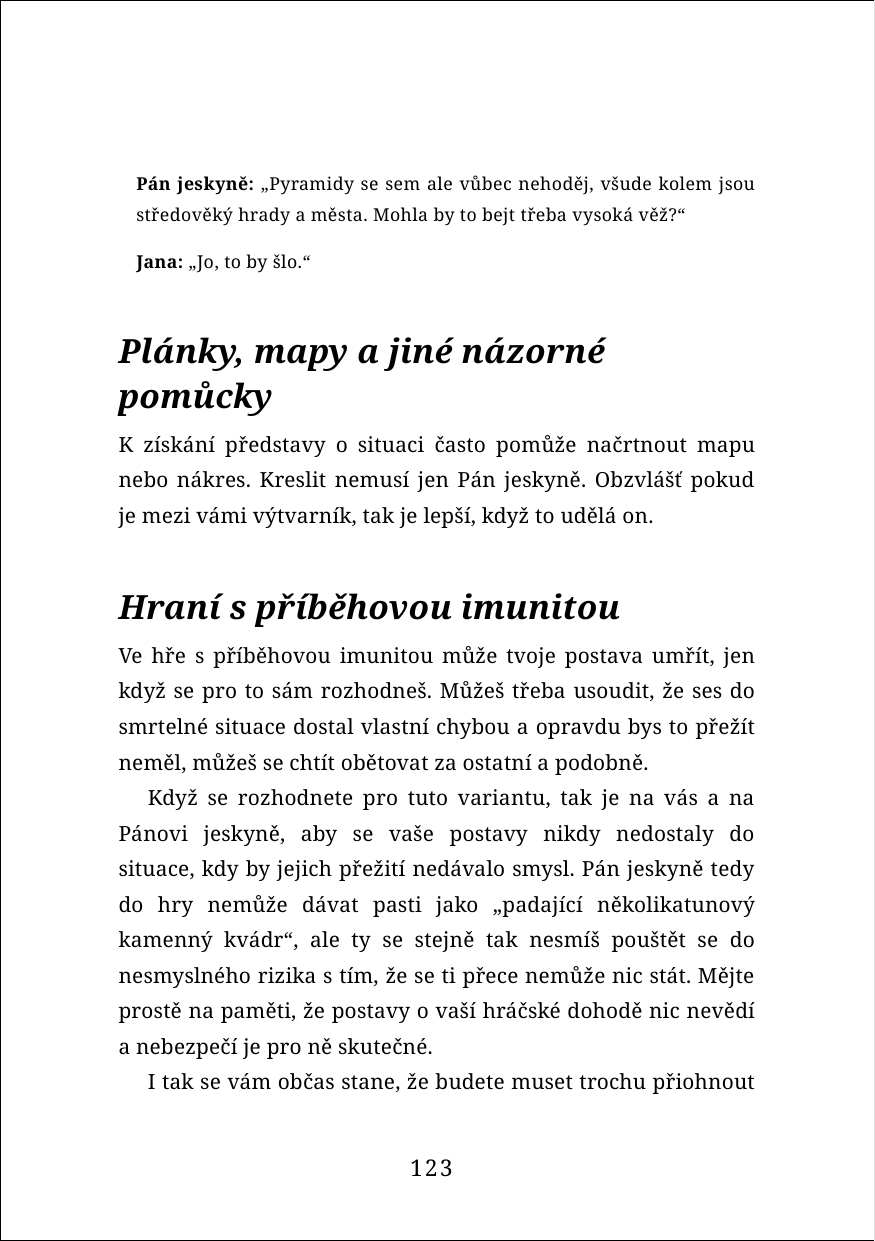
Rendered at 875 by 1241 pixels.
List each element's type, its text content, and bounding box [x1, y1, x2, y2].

text Jana: „Jo, to by šlo.“ [136, 250, 756, 274]
text Pán jeskyně: „Pyramidy se sem ale vůbec nehoděj, všude kolem jsou středověký hrady a města. Mohla by to bejt třeba vysoká věž?“ [136, 172, 756, 226]
subtitle Plánky, mapy a jiné názorné pomůcky [118, 327, 756, 418]
text Ve hře s příběhovou imunitou může tvoje postava umřít, jen když se pro to sám rozhodneš. Můžeš třeba usoudit, že ses do smrtelné situace dostal vlastní chybou a opravdu bys to přežít neměl, můžeš se chtít obětovat za ostatní a podobně. Když se rozhodnete pro tuto variantu, tak je na vás a na Pánovi jeskyně, aby se vaše postavy nikdy nedostaly do situace, kdy by jejich přežití nedávalo smysl. Pán jeskyně tedy do hry nemůže dávat pasti jako „padající několikatunový kamenný kvádr“, ale ty se stejně tak nesmíš pouštět se do nesmyslného rizika s tím, že se ti přece nemůže nic stát. Mějte prostě na paměti, že postavy o vaší hráčské dohodě nic nevědí a nebezpečí je pro ně skutečné. I tak se vám občas stane, že budete muset trochu přiohnout [118, 641, 756, 1096]
text K získání představy o situaci často pomůže načrtnout mapu nebo nákres. Kreslit nemusí jen Pán jeskyně. Obzvlášť pokud je mezi vámi výtvarník, tak je lepší, když to udělá on. [118, 430, 756, 529]
subtitle Hraní s příběhovou imunitou [118, 584, 756, 629]
